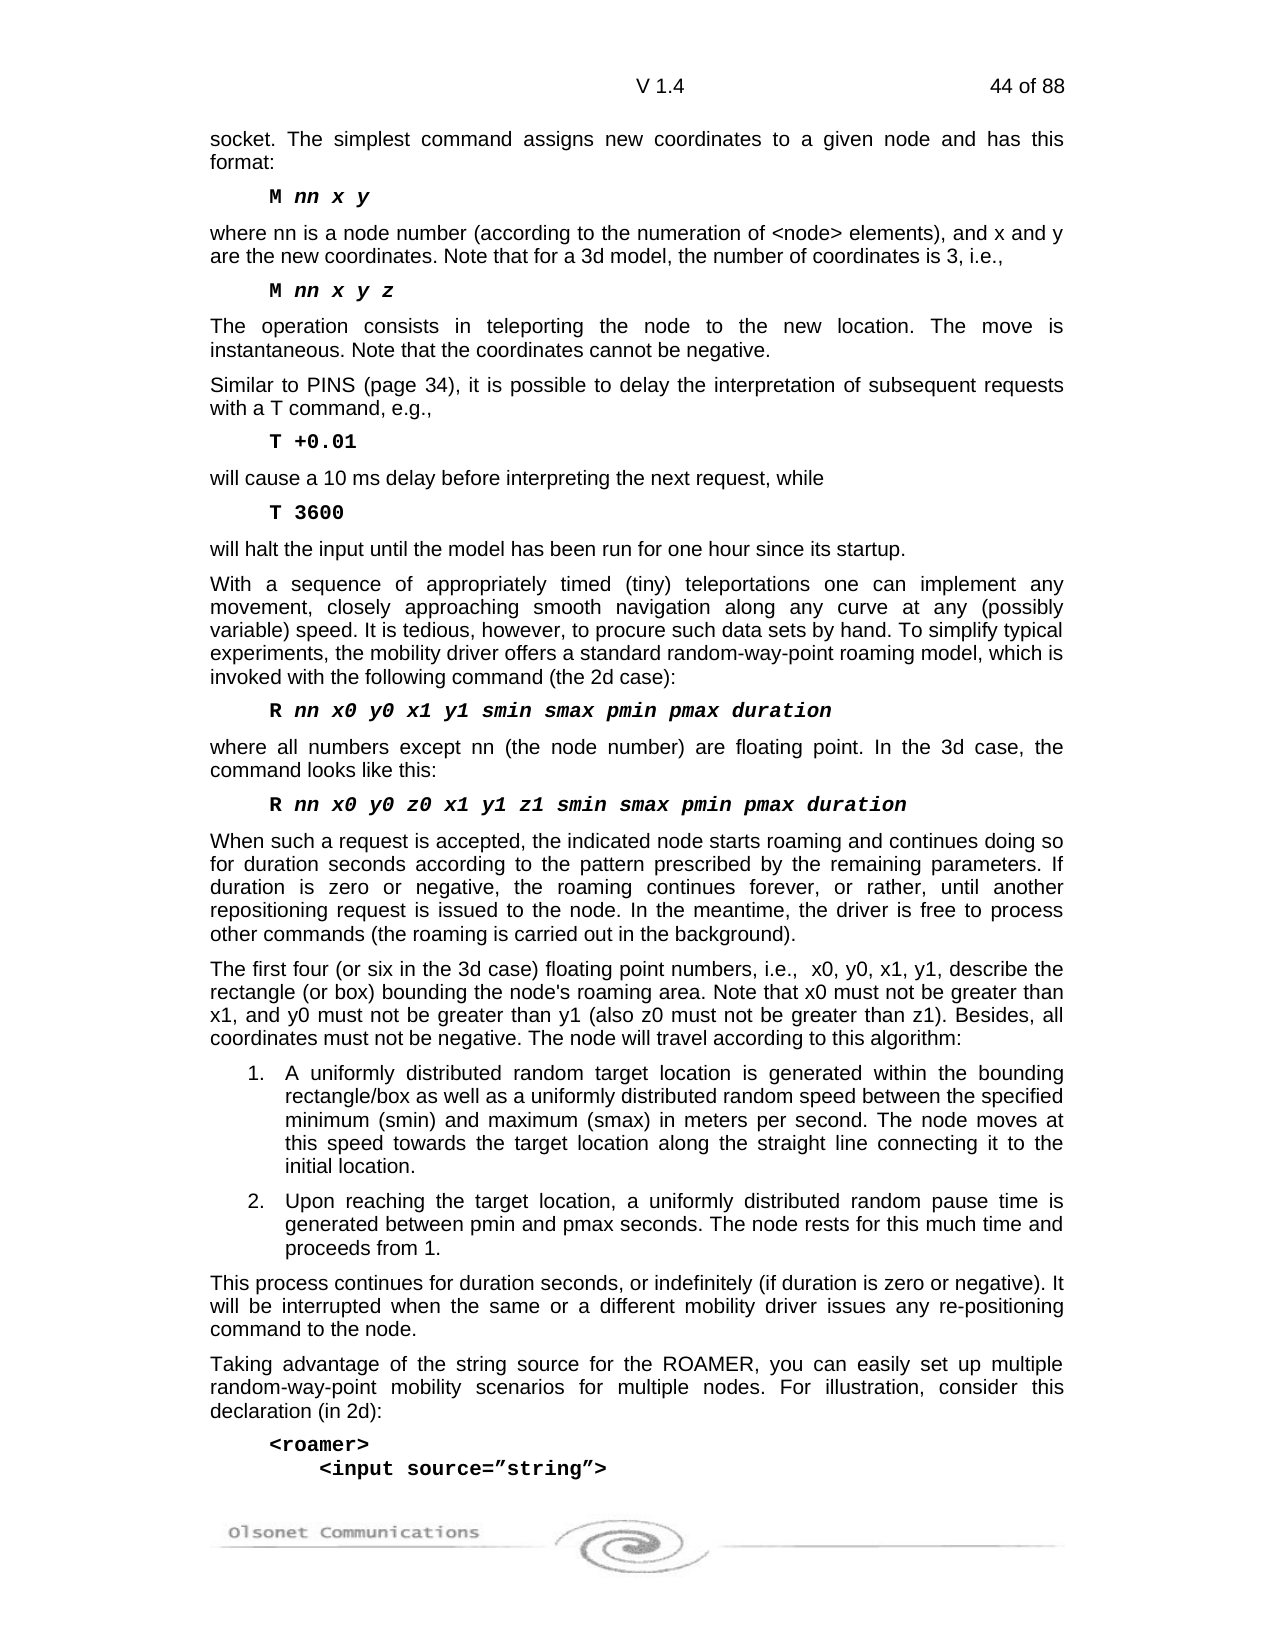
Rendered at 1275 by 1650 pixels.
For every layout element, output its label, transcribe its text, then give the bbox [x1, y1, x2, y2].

text where nn is a node number (according to the numeration of <node> elements), and x and y are the new coordinates. Note that for a 3d model, the number of coordinates is 3, i.e., [210, 221, 1065, 268]
text will cause a 10 ms delay before interpreting the next request, while [210, 467, 1065, 490]
text will halt the input until the model has been run for one hour since its startup. [210, 537, 1065, 561]
text The operation consists in teleporting the node to the new location. The move is instantaneous. Note that the coordinates cannot be negative. [210, 315, 1065, 361]
text <input source=”string”> [269, 1458, 1065, 1481]
text R nn x0 y0 x1 y1 smin smax pmin pmax duration [269, 700, 1065, 724]
text The first four (or six in the 3d case) floating point numbers, i.e., x0, y0, x1, y1, describe the rectangle (or box) bounding the node's roaming area. Note that x0 must not be greater than x1, and y0 must not be greater than y1 (also z0 must not be greater than z1). Besides, all coordinates must not be negative. The node will travel according to this algorithm: [210, 957, 1065, 1050]
list Upon reaching the target location, a uniformly distributed random pause time is generated between pmin and pmax seconds. The node rests for this much time and proceeds from 1. [247, 1190, 1065, 1259]
text M nn x y z [269, 279, 1065, 303]
text <roamer> [269, 1434, 1065, 1458]
text With a sequence of appropriately timed (tiny) teleportations one can implement any movement, closely approaching smooth navigation along any curve at any (possibly variable) speed. It is tedious, however, to procure such data sets by hand. To simplify typical experiments, the mobility driver offers a standard random-way-point roaming model, which is invoked with the following command (the 2d case): [210, 572, 1065, 688]
text where all numbers except nn (the node number) are floating point. In the 3d case, the command looks like this: [210, 736, 1065, 782]
text T 3600 [269, 502, 1065, 526]
text Taking advantage of the string source for the ROAMER, you can easily set up multiple random-way-point mobility scenarios for multiple nodes. For illustration, consider this declaration (in 2d): [210, 1353, 1065, 1422]
text M nn x y [269, 186, 1065, 209]
text Similar to PINS (page 35), it is possible to delay the interpretation of subsequent requests with a T command, e.g., [210, 373, 1065, 420]
text socket. The simplest command assigns new coordinates to a given node and has this format: [210, 128, 1065, 174]
text T +0.01 [269, 431, 1065, 455]
text When such a request is accepted, the indicated node starts roaming and continues doing so for duration seconds according to the pattern prescribed by the remaining parameters. If duration is zero or negative, the roaming continues forever, or rather, until another repositioning request is issued to the node. In the meantime, the driver is free to process other commands (the roaming is carried out in the background). [210, 829, 1065, 945]
text R nn x0 y0 z0 x1 y1 z1 smin smax pmin pmax duration [269, 794, 1065, 817]
list A uniformly distributed random target location is generated within the bounding rectangle/box as well as a uniformly distributed random speed between the specified minimum (smin) and maximum (smax) in meters per second. The node moves at this speed towards the target location along the straight line connecting it to the initial location. [247, 1062, 1065, 1178]
text This process continues for duration seconds, or indefinitely (if duration is zero or negative). It will be interrupted when the same or a different mobility driver issues any re-positioning command to the node. [210, 1271, 1065, 1341]
picture [210, 1504, 1065, 1596]
